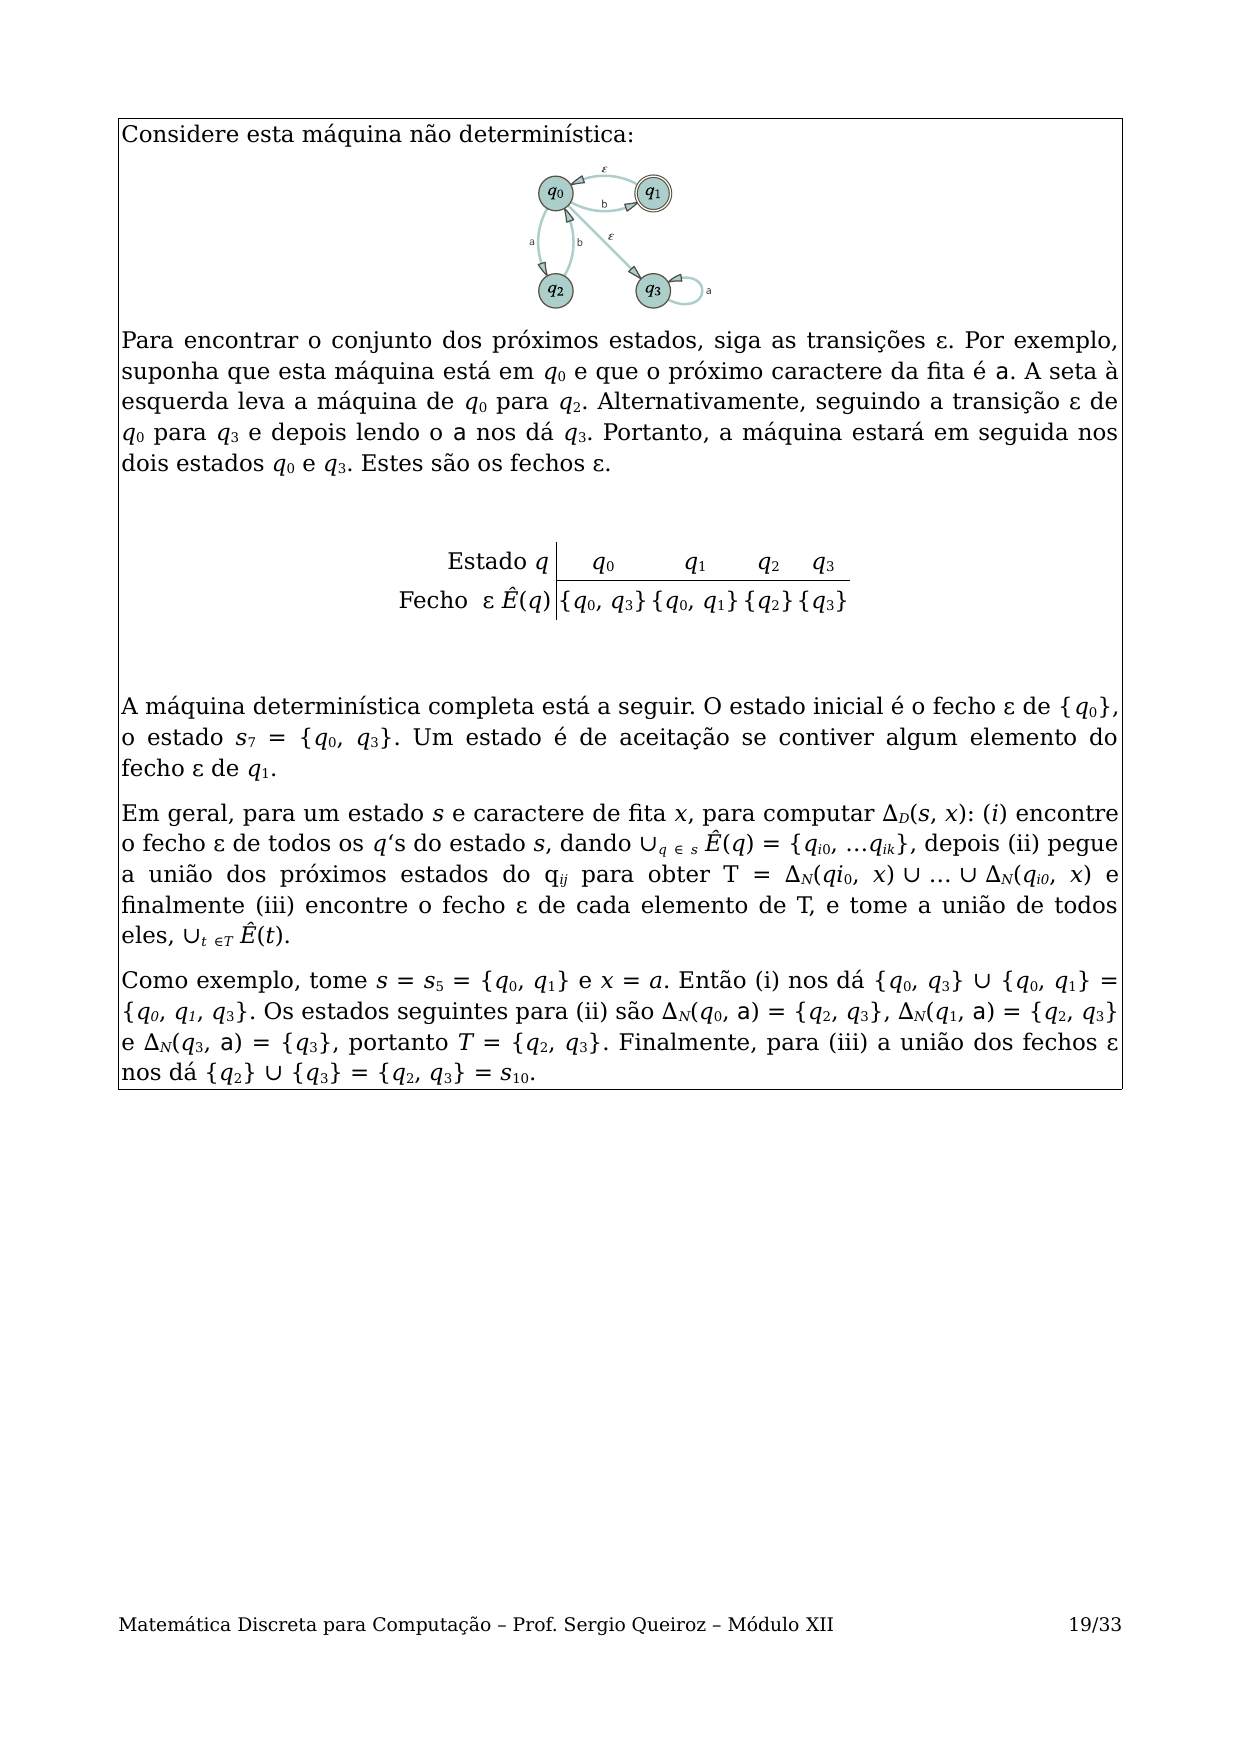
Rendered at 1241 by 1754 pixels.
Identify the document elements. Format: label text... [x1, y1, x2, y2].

table_cell {q3} [795, 581, 850, 619]
text Considere esta máquina não determinística: [119, 119, 1122, 148]
table_cell Fecho ε Ê(q) [390, 580, 556, 619]
table_header Estado q [390, 542, 556, 580]
table_cell {q0, q3} [557, 581, 649, 619]
table_header q0 [557, 542, 649, 580]
text Em geral, para um estado s e caractere de fita x, para computar ∆D(s, x): (i) encontre o fecho ε de todos os q‘s do estado s, dando ∪q ∈ s Ê(q) = {qi0, …qik}, depois (ii) pegue a união dos próximos estados do qij para obter T = ∆N(qi0, x) ∪ … ∪ ∆N(qi0, x) e finalmente (iii) encontre o fecho ε de cada elemento de T, e tome a união de todos eles, ∪t ∈T Ê(t). [119, 797, 1122, 949]
text A máquina determinística completa está a seguir. O estado inicial é o fecho ε de {q0}, o estado s7 = {q0, q3}. Um estado é de aceitação se contiver algum elemento do fecho ε de q1. [119, 690, 1122, 781]
text Para encontrar o conjunto dos próximos estados, siga as transições ε. Por exemplo, suponha que esta máquina está em q0 e que o próximo caractere da fita é a. A seta à esquerda leva a máquina de q0 para q2. Alternativamente, seguindo a transição ε de q0 para q3 e depois lendo o a nos dá q3. Portanto, a máquina estará em seguida nos dois estados q0 e q3. Estes são os fechos ε. [119, 324, 1122, 476]
table_header q3 [795, 542, 850, 580]
table_cell {q2} [741, 581, 795, 619]
table_cell {q0, q1} [649, 581, 741, 619]
table_header q2 [741, 542, 795, 580]
text Como exemplo, tome s = s5 = {q0, q1} e x = a. Então (i) nos dá {q0, q3} ∪ {q0, q1} = {q0, q1, q3}. Os estados seguintes para (ii) são ∆N(q0, a) = {q2, q3}, ∆N(q1, a) = {q2, q3} e ∆N(q3, a) = {q3}, portanto T = {q2, q3}. Finalmente, para (iii) a união dos fechos ε nos dá {q2} ∪ {q3} = {q2, q3} = s10. [119, 964, 1122, 1089]
table_header q1 [649, 542, 741, 580]
